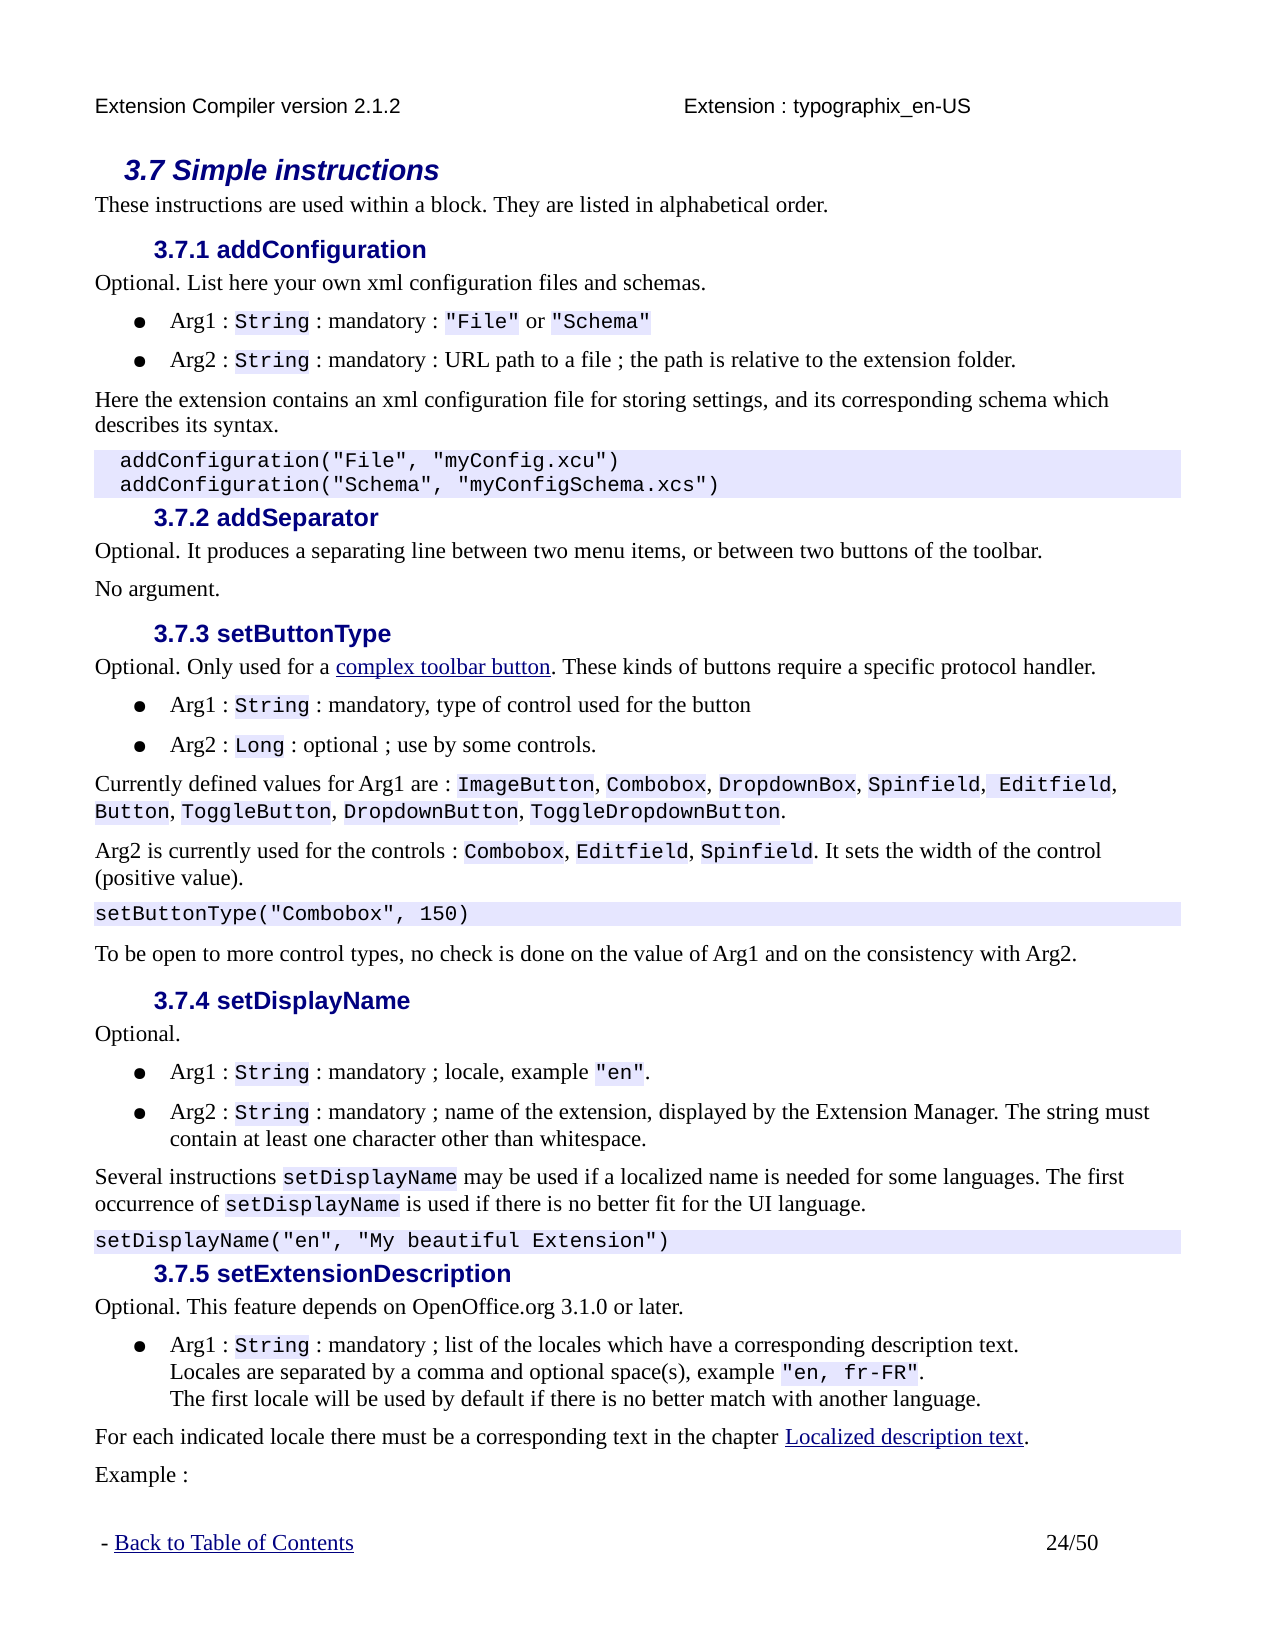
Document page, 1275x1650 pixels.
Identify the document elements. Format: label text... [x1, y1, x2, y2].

subtitle setButtonType [153, 620, 1181, 648]
list Arg1 : String : mandatory, type of control used for the button [132, 692, 1181, 719]
text setButtonType("Combobox", 150) [94, 902, 1181, 926]
subtitle addSeparator [153, 504, 1181, 532]
text For each indicated locale there must be a corresponding text in the chapter Localized description text. [94, 1424, 1181, 1449]
text Optional. Only used for a complex toolbar button. These kinds of buttons require a specific protocol handler. [94, 654, 1181, 679]
list Arg1 : String : mandatory ; list of the locales which have a corresponding description text. Locales are separated by a comma and optional space(s), example "en, fr-FR". The first locale will be used by default if there is no better match with another language. [132, 1332, 1181, 1411]
subtitle setDisplayName [153, 987, 1181, 1015]
text Several instructions setDisplayName may be used if a localized name is needed for some languages. The first occurrence of setDisplayName is used if there is no better fit for the UI language. [94, 1163, 1181, 1217]
text Optional. List here your own xml configuration files and schemas. [94, 270, 1181, 295]
subtitle addConfiguration [153, 236, 1181, 264]
list Arg2 : String : mandatory : URL path to a file ; the path is relative to the extension folder. [132, 347, 1181, 374]
text addConfiguration("Schema", "myConfigSchema.xcs") [94, 474, 1181, 498]
subtitle Simple instructions [124, 153, 1181, 186]
list Arg1 : String : mandatory ; locale, example "en". [132, 1059, 1181, 1086]
text addConfiguration("File", "myConfig.xcu") [94, 450, 1181, 474]
text These instructions are used within a block. They are listed in alphabetical order. [94, 192, 1181, 217]
text Currently defined values for Arg1 are : ImageButton, Combobox, DropdownBox, Spinfield, Editfield, Button, ToggleButton, DropdownButton, ToggleDropdownButton. [94, 771, 1181, 825]
text Optional. This feature depends on OpenOffice.org 3.1.0 or later. [94, 1294, 1181, 1319]
text Arg2 is currently used for the controls : Combobox, Editfield, Spinfield. It sets the width of the control (positive value). [94, 837, 1181, 890]
text Example : [94, 1462, 1181, 1487]
text setDisplayName("en", "My beautiful Extension") [94, 1230, 1181, 1254]
text No argument. [94, 576, 1181, 602]
list Arg2 : String : mandatory ; name of the extension, displayed by the Extension Manager. The string must contain at least one character other than whitespace. [132, 1098, 1181, 1151]
text To be open to more control types, no check is done on the value of Arg1 and on the consistency with Arg2. [94, 941, 1181, 967]
text Optional. [94, 1021, 1181, 1047]
text Optional. It produces a separating line between two menu items, or between two buttons of the toolbar. [94, 538, 1181, 564]
list Arg2 : Long : optional ; use by some controls. [132, 732, 1181, 758]
subtitle setExtensionDescription [153, 1260, 1181, 1288]
text Here the extension contains an xml configuration file for storing settings, and its corresponding schema which describes its syntax. [94, 387, 1181, 438]
list Arg1 : String : mandatory : "File" or "Schema" [132, 308, 1181, 335]
